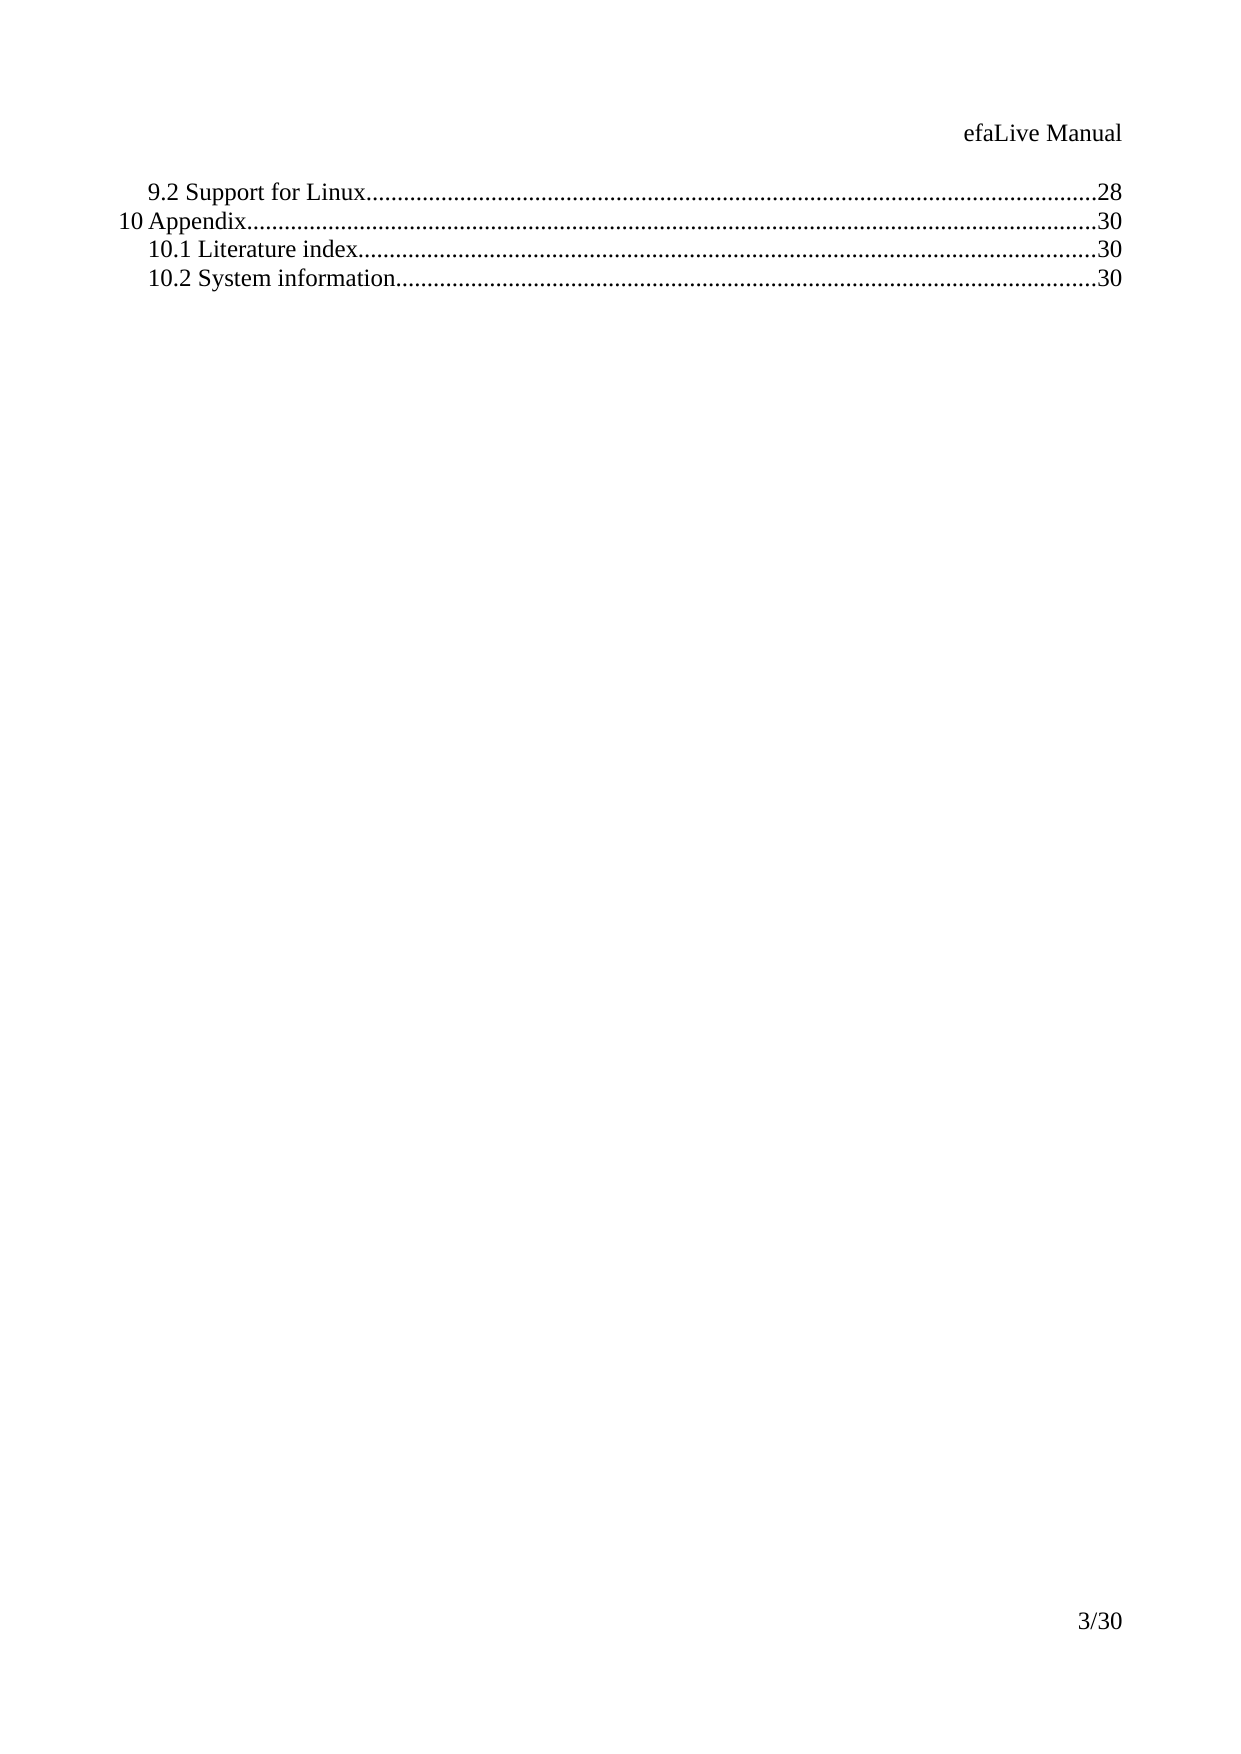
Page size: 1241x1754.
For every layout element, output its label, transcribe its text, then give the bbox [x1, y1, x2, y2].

text 10 Appendix 30 [118, 206, 1122, 234]
text 9.2 Support for Linux 28 [148, 177, 1122, 206]
text 10.1 Literature index 30 [148, 234, 1122, 263]
text 10.2 System information 30 [148, 263, 1122, 292]
